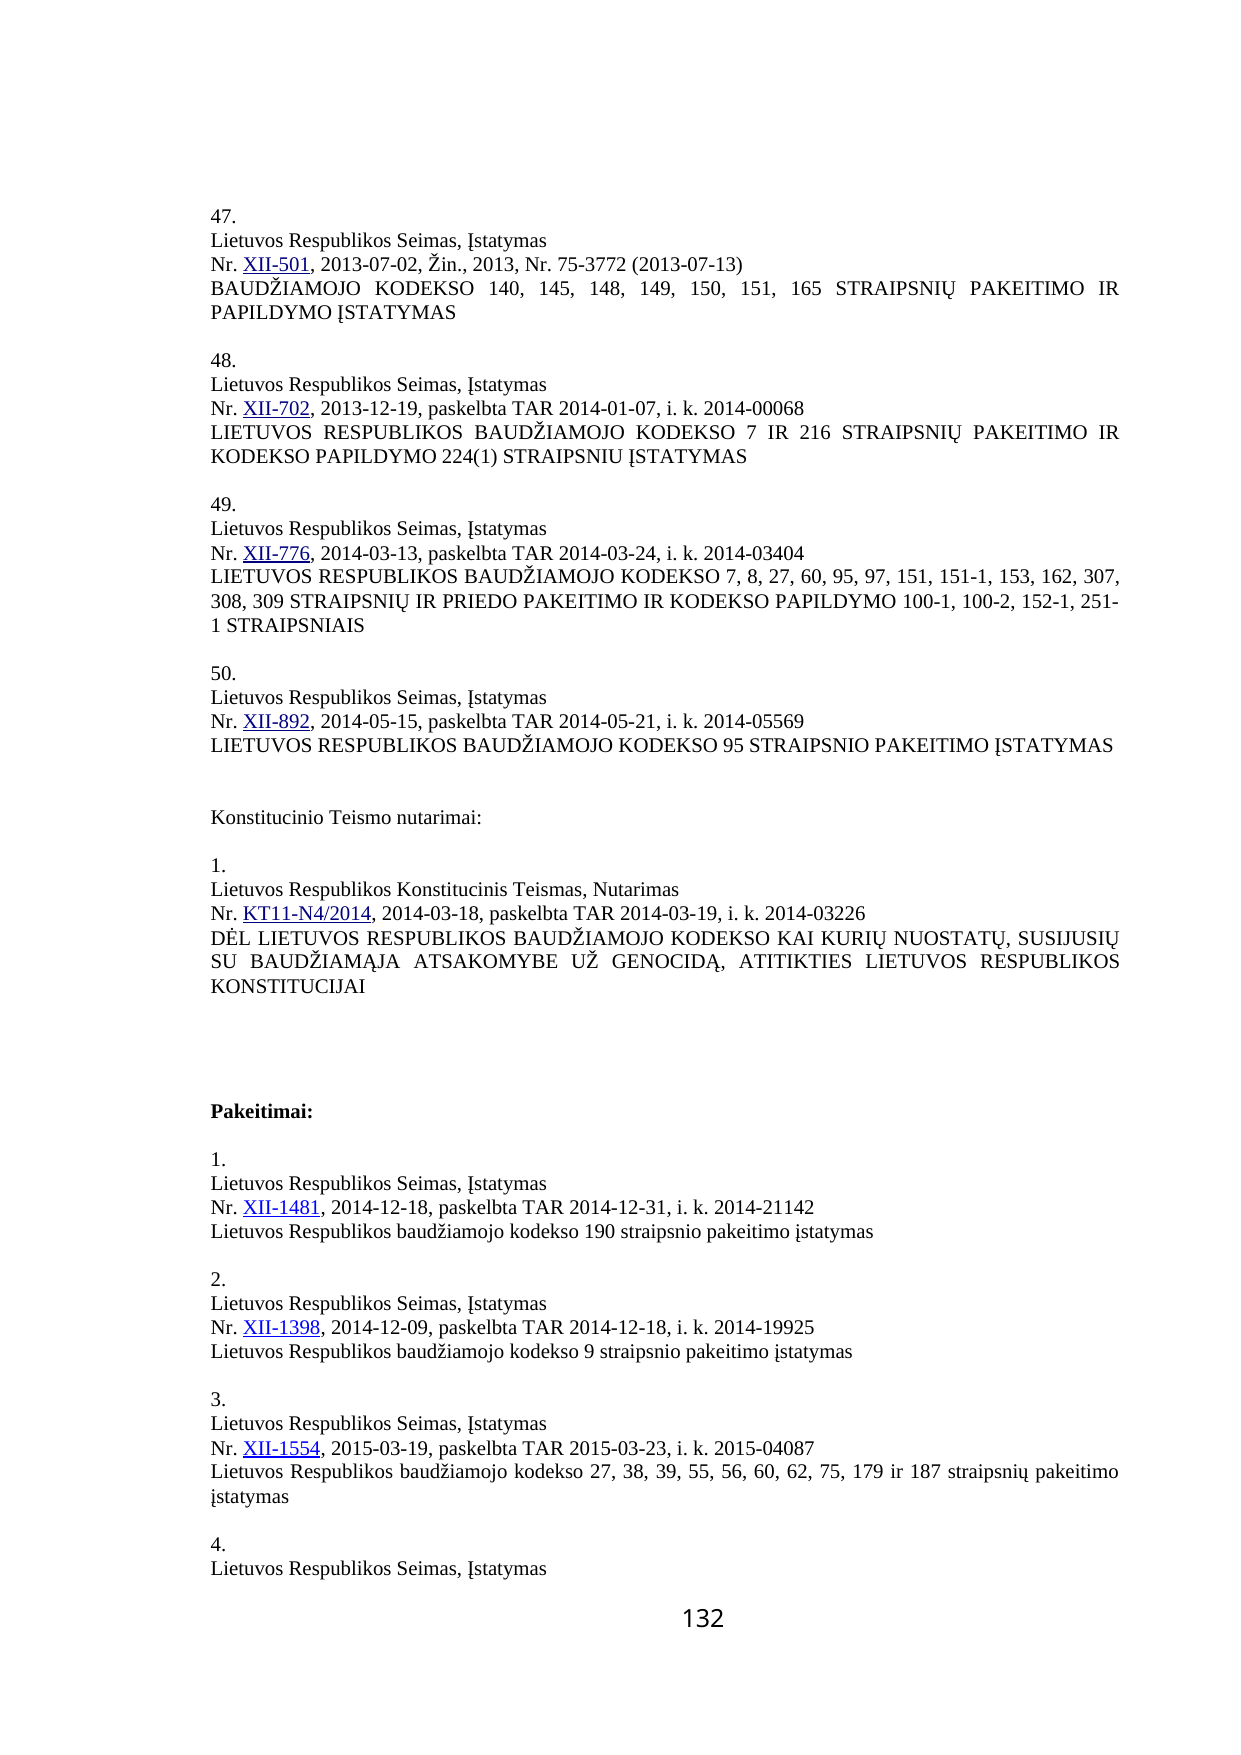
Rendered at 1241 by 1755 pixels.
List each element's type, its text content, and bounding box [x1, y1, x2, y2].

text Lietuvos Respublikos baudžiamojo kodekso 9 straipsnio pakeitimo įstatymas [210, 1339, 1120, 1363]
text Lietuvos Respublikos Konstitucinis Teismas, Nutarimas [210, 877, 1120, 901]
text 1. [210, 1147, 1120, 1171]
text Nr. XII-702, 2013-12-19, paskelbta TAR 2014-01-07, i. k. 2014-00068 [210, 396, 1120, 420]
text 47. [210, 203, 1120, 228]
text Nr. XII-501, 2013-07-02, Žin., 2013, Nr. 75-3772 (2013-07-13) [210, 252, 1120, 276]
text BAUDŽIAMOJO KODEKSO 140, 145, 148, 149, 150, 151, 165 STRAIPSNIŲ PAKEITIMO IR PAPILDYMO ĮSTATYMAS [210, 276, 1120, 324]
text Nr. XII-892, 2014-05-15, paskelbta TAR 2014-05-21, i. k. 2014-05569 [210, 709, 1120, 733]
text Lietuvos Respublikos Seimas, Įstatymas [210, 1291, 1120, 1315]
text LIETUVOS RESPUBLIKOS BAUDŽIAMOJO KODEKSO 7 IR 216 STRAIPSNIŲ PAKEITIMO IR KODEKSO PAPILDYMO 224(1) STRAIPSNIU ĮSTATYMAS [210, 420, 1120, 468]
text DĖL LIETUVOS RESPUBLIKOS BAUDŽIAMOJO KODEKSO KAI KURIŲ NUOSTATŲ, SUSIJUSIŲ SU BAUDŽIAMĄJA ATSAKOMYBE UŽ GENOCIDĄ, ATITIKTIES LIETUVOS RESPUBLIKOS KONSTITUCIJAI [210, 925, 1120, 998]
text Lietuvos Respublikos Seimas, Įstatymas [210, 685, 1120, 709]
text Nr. XII-776, 2014-03-13, paskelbta TAR 2014-03-24, i. k. 2014-03404 [210, 540, 1120, 564]
text Lietuvos Respublikos baudžiamojo kodekso 190 straipsnio pakeitimo įstatymas [210, 1219, 1120, 1243]
text Lietuvos Respublikos baudžiamojo kodekso 27, 38, 39, 55, 56, 60, 62, 75, 179 ir 187 straipsnių pakeitimo įstatymas [210, 1459, 1120, 1508]
text 49. [210, 492, 1120, 516]
text Lietuvos Respublikos Seimas, Įstatymas [210, 1556, 1120, 1580]
text Nr. KT11-N4/2014, 2014-03-18, paskelbta TAR 2014-03-19, i. k. 2014-03226 [210, 901, 1120, 925]
text Lietuvos Respublikos Seimas, Įstatymas [210, 372, 1120, 396]
text LIETUVOS RESPUBLIKOS BAUDŽIAMOJO KODEKSO 7, 8, 27, 60, 95, 97, 151, 151-1, 153, 162, 307, 308, 309 STRAIPSNIŲ IR PRIEDO PAKEITIMO IR KODEKSO PAPILDYMO 100-1, 100-2, 152-1, 251-1 STRAIPSNIAIS [210, 564, 1120, 637]
text Lietuvos Respublikos Seimas, Įstatymas [210, 1171, 1120, 1195]
text Lietuvos Respublikos Seimas, Įstatymas [210, 1411, 1120, 1435]
text Lietuvos Respublikos Seimas, Įstatymas [210, 228, 1120, 252]
text Lietuvos Respublikos Seimas, Įstatymas [210, 516, 1120, 540]
text 4. [210, 1532, 1120, 1556]
text Nr. XII-1398, 2014-12-09, paskelbta TAR 2014-12-18, i. k. 2014-19925 [210, 1315, 1120, 1339]
text 50. [210, 661, 1120, 685]
text 2. [210, 1267, 1120, 1291]
text Nr. XII-1554, 2015-03-19, paskelbta TAR 2015-03-23, i. k. 2015-04087 [210, 1435, 1120, 1459]
text 3. [210, 1387, 1120, 1411]
text 48. [210, 348, 1120, 372]
text Nr. XII-1481, 2014-12-18, paskelbta TAR 2014-12-31, i. k. 2014-21142 [210, 1195, 1120, 1219]
text Konstitucinio Teismo nutarimai: [210, 805, 1120, 829]
text LIETUVOS RESPUBLIKOS BAUDŽIAMOJO KODEKSO 95 STRAIPSNIO PAKEITIMO ĮSTATYMAS [210, 733, 1120, 757]
text Pakeitimai: [210, 1098, 1120, 1123]
text 1. [210, 853, 1120, 877]
